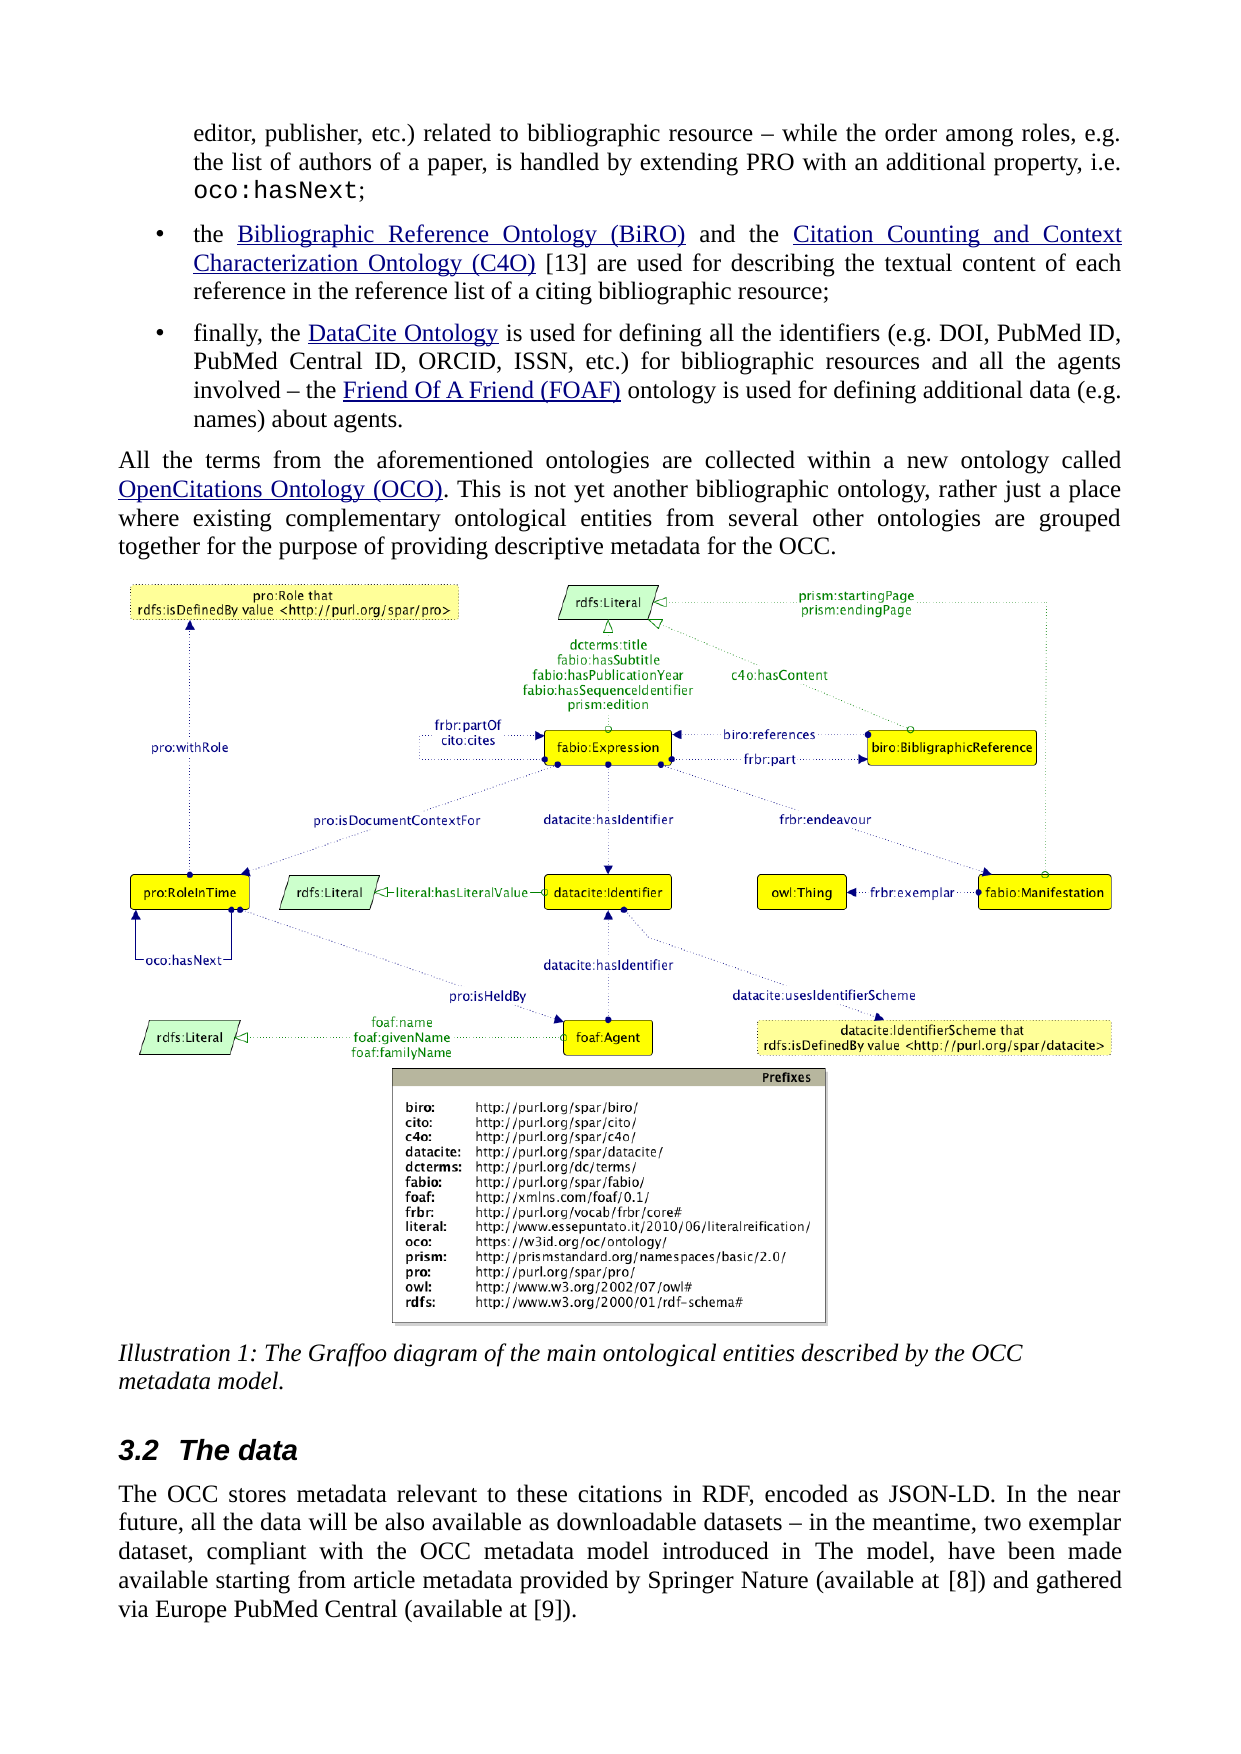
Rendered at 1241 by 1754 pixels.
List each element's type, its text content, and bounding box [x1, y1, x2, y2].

picture [118, 572, 1123, 1338]
list finally, the DataCite Ontology is used for defining all the identifiers (e.g. DOI, PubMed ID, PubMed Central ID, ORCID, ISSN, etc.) for bibliographic resources and all the agents involved – the Friend Of A Friend (FOAF) ontology is used for defining additional data (e.g. names) about agents. [156, 318, 1122, 433]
text All the terms from the aforementioned ontologies are collected within a new ontology called OpenCitations Ontology (OCO). This is not yet another bibliographic ontology, rather just a place where existing complementary ontological entities from several other ontologies are grouped together for the purpose of providing descriptive metadata for the OCC. [118, 445, 1122, 560]
list the Bibliographic Reference Ontology (BiRO) and the Citation Counting and Context Characterization Ontology (C4O) [13] are used for describing the textual content of each reference in the reference list of a citing bibliographic resource; [156, 219, 1122, 305]
text The OCC stores metadata relevant to these citations in RDF, encoded as JSON-LD. In the near future, all the data will be also available as downloadable datasets – in the meantime, two exemplar dataset, compliant with the OCC metadata model introduced in The model, have been made available starting from article metadata provided by Springer Nature (available at [8]) and gathered via Europe PubMed Central (available at [9]). [118, 1479, 1122, 1622]
subtitle The data [118, 1433, 1122, 1466]
text Illustration 1: The Graffoo diagram of the main ontological entities described by the OCC metadata model. [118, 1338, 1122, 1395]
list editor, publisher, etc.) related to bibliographic resource – while the order among roles, e.g. the list of authors of a paper, is handled by extending PRO with an additional property, i.e. oco:hasNext; [156, 118, 1122, 206]
